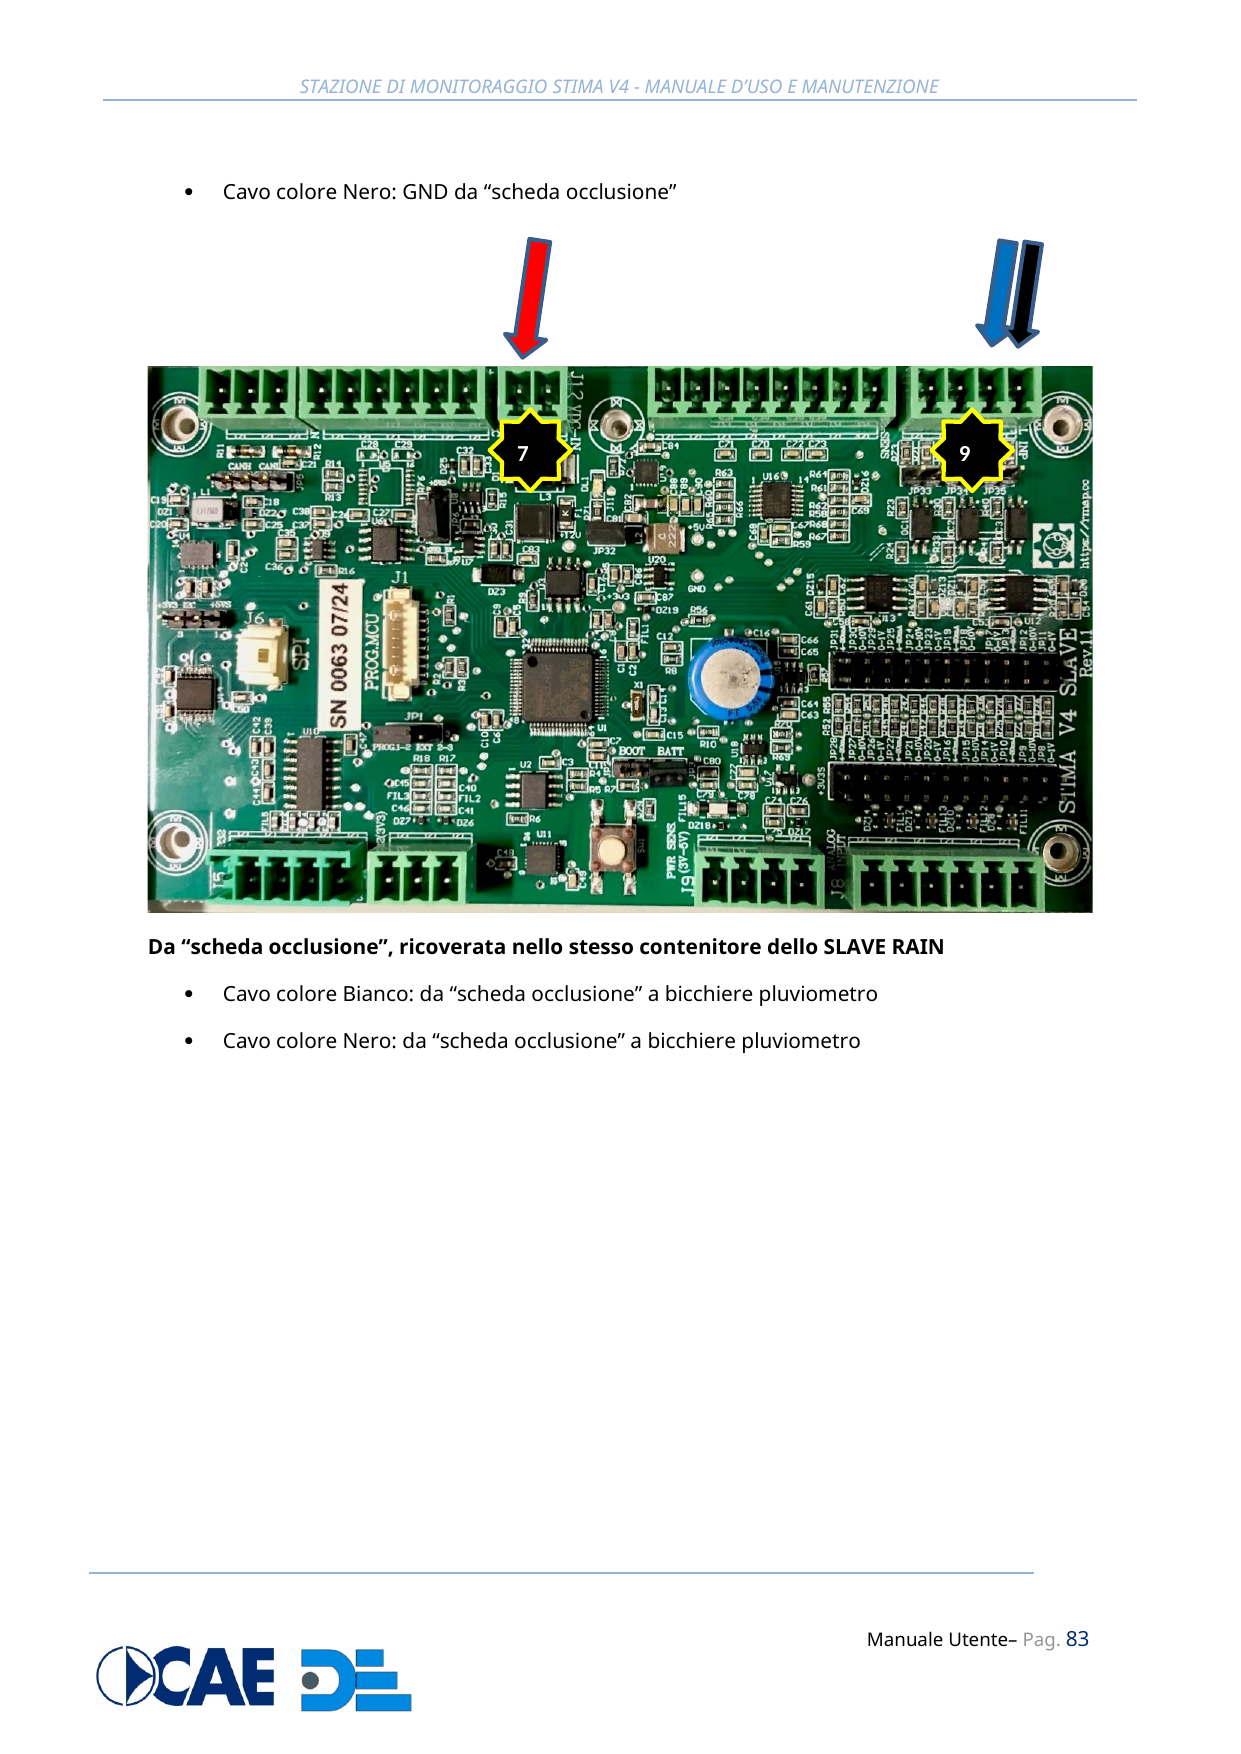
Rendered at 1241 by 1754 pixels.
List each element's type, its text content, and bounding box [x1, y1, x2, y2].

list Cavo colore Nero: GND da “scheda occlusione” [185, 177, 1092, 206]
list Cavo colore Bianco: da “scheda occlusione” a bicchiere pluviometro [185, 979, 1092, 1007]
text Da “scheda occlusione”, ricoverata nello stesso contenitore dello SLAVE RAIN [148, 932, 1092, 960]
list Cavo colore Nero: da “scheda occlusione” a bicchiere pluviometro [185, 1026, 1092, 1054]
